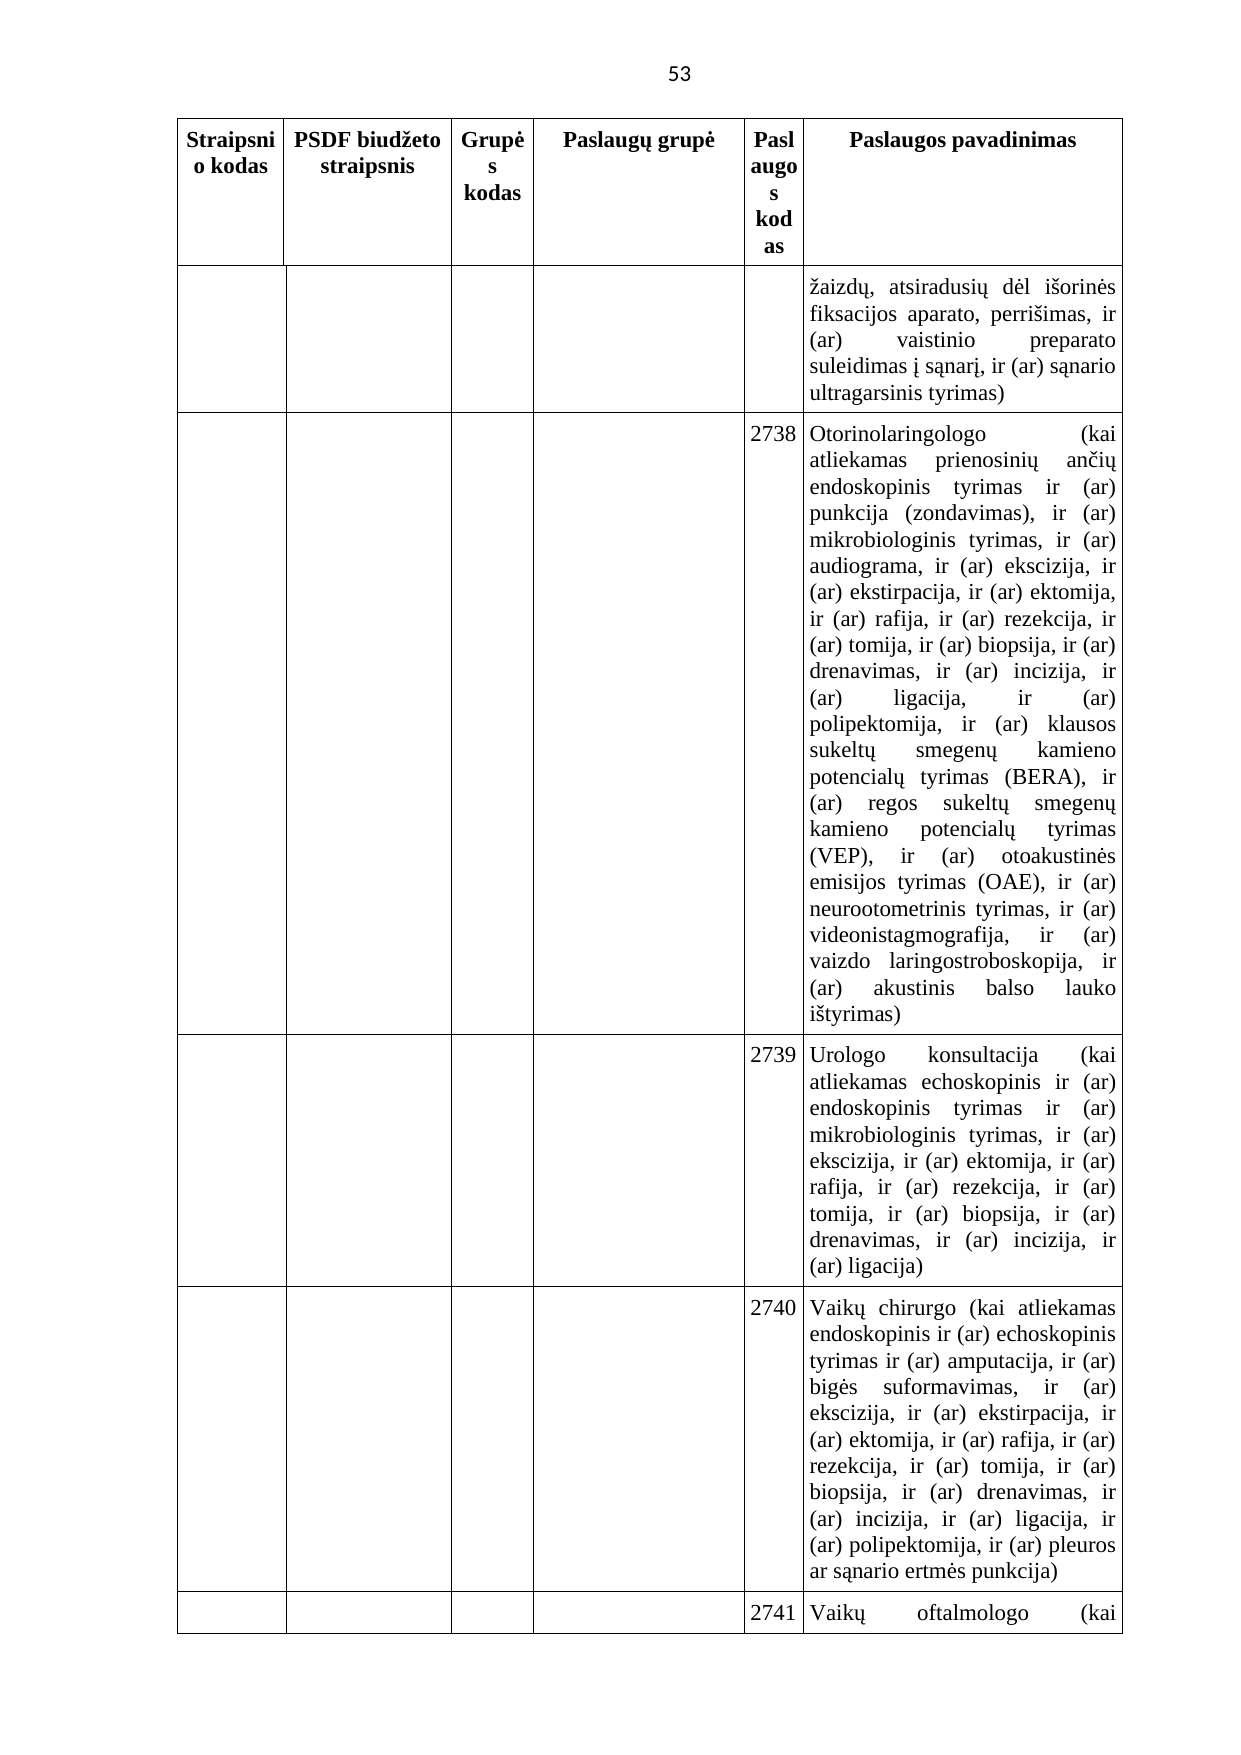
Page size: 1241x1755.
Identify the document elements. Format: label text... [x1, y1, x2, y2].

table_header Paslaugų grupė [534, 119, 744, 265]
table_header Straipsnio kodas [178, 119, 283, 265]
table_cell [534, 266, 744, 412]
table_cell [178, 1592, 286, 1632]
table_cell 2738 [745, 413, 803, 1033]
table_cell Vaikų oftalmologo (kai [804, 1592, 1122, 1632]
table_cell [178, 413, 286, 1033]
table_cell [178, 1287, 286, 1591]
table_header Paslaugos kodas [745, 119, 803, 265]
table_cell [452, 413, 533, 1033]
table_cell [178, 266, 286, 412]
table_header PSDF biudžeto straipsnis [284, 119, 451, 265]
table_cell [452, 1035, 533, 1286]
table_cell [534, 1035, 744, 1286]
table_cell 2741 [745, 1592, 803, 1632]
table_cell Vaikų chirurgo (kai atliekamas endoskopinis ir (ar) echoskopinis tyrimas ir (ar) amputacija, ir (ar) bigės suformavimas, ir (ar) ekscizija, ir (ar) ekstirpacija, ir (ar) ektomija, ir (ar) rafija, ir (ar) rezekcija, ir (ar) tomija, ir (ar) biopsija, ir (ar) drenavimas, ir (ar) incizija, ir (ar) ligacija, ir (ar) polipektomija, ir (ar) pleuros ar sąnario ertmės punkcija) [804, 1287, 1122, 1591]
table_cell Urologo konsultacija (kai atliekamas echoskopinis ir (ar) endoskopinis tyrimas ir (ar) mikrobiologinis tyrimas, ir (ar) ekscizija, ir (ar) ektomija, ir (ar) rafija, ir (ar) rezekcija, ir (ar) tomija, ir (ar) biopsija, ir (ar) drenavimas, ir (ar) incizija, ir (ar) ligacija) [804, 1035, 1122, 1286]
table_cell [745, 266, 803, 412]
table_cell [534, 1287, 744, 1591]
table_cell [287, 1287, 451, 1591]
table_header Paslaugos pavadinimas [804, 119, 1122, 265]
table_cell [452, 266, 533, 412]
table_cell [178, 1035, 286, 1286]
table_cell [287, 413, 451, 1033]
table_cell žaizdų, atsiradusių dėl išorinės fiksacijos aparato, perrišimas, ir (ar) vaistinio preparato suleidimas į sąnarį, ir (ar) sąnario ultragarsinis tyrimas) [804, 266, 1122, 412]
table_cell [452, 1287, 533, 1591]
table_cell [287, 1035, 451, 1286]
table_cell [287, 266, 451, 412]
table_cell [287, 1592, 451, 1632]
table_cell [452, 1592, 533, 1632]
table_cell 2740 [745, 1287, 803, 1591]
table_cell [534, 1592, 744, 1632]
table_header Grupės kodas [452, 119, 533, 265]
table_cell Otorinolaringologo (kai atliekamas prienosinių ančių endoskopinis tyrimas ir (ar) punkcija (zondavimas), ir (ar) mikrobiologinis tyrimas, ir (ar) audiograma, ir (ar) ekscizija, ir (ar) ekstirpacija, ir (ar) ektomija, ir (ar) rafija, ir (ar) rezekcija, ir (ar) tomija, ir (ar) biopsija, ir (ar) drenavimas, ir (ar) incizija, ir (ar) ligacija, ir (ar) polipektomija, ir (ar) klausos sukeltų smegenų kamieno potencialų tyrimas (BERA), ir (ar) regos sukeltų smegenų kamieno potencialų tyrimas (VEP), ir (ar) otoakustinės emisijos tyrimas (OAE), ir (ar) neurootometrinis tyrimas, ir (ar) videonistagmografija, ir (ar) vaizdo laringostroboskopija, ir (ar) akustinis balso lauko ištyrimas) [804, 413, 1122, 1033]
table_cell 2739 [745, 1035, 803, 1286]
table_cell [534, 413, 744, 1033]
